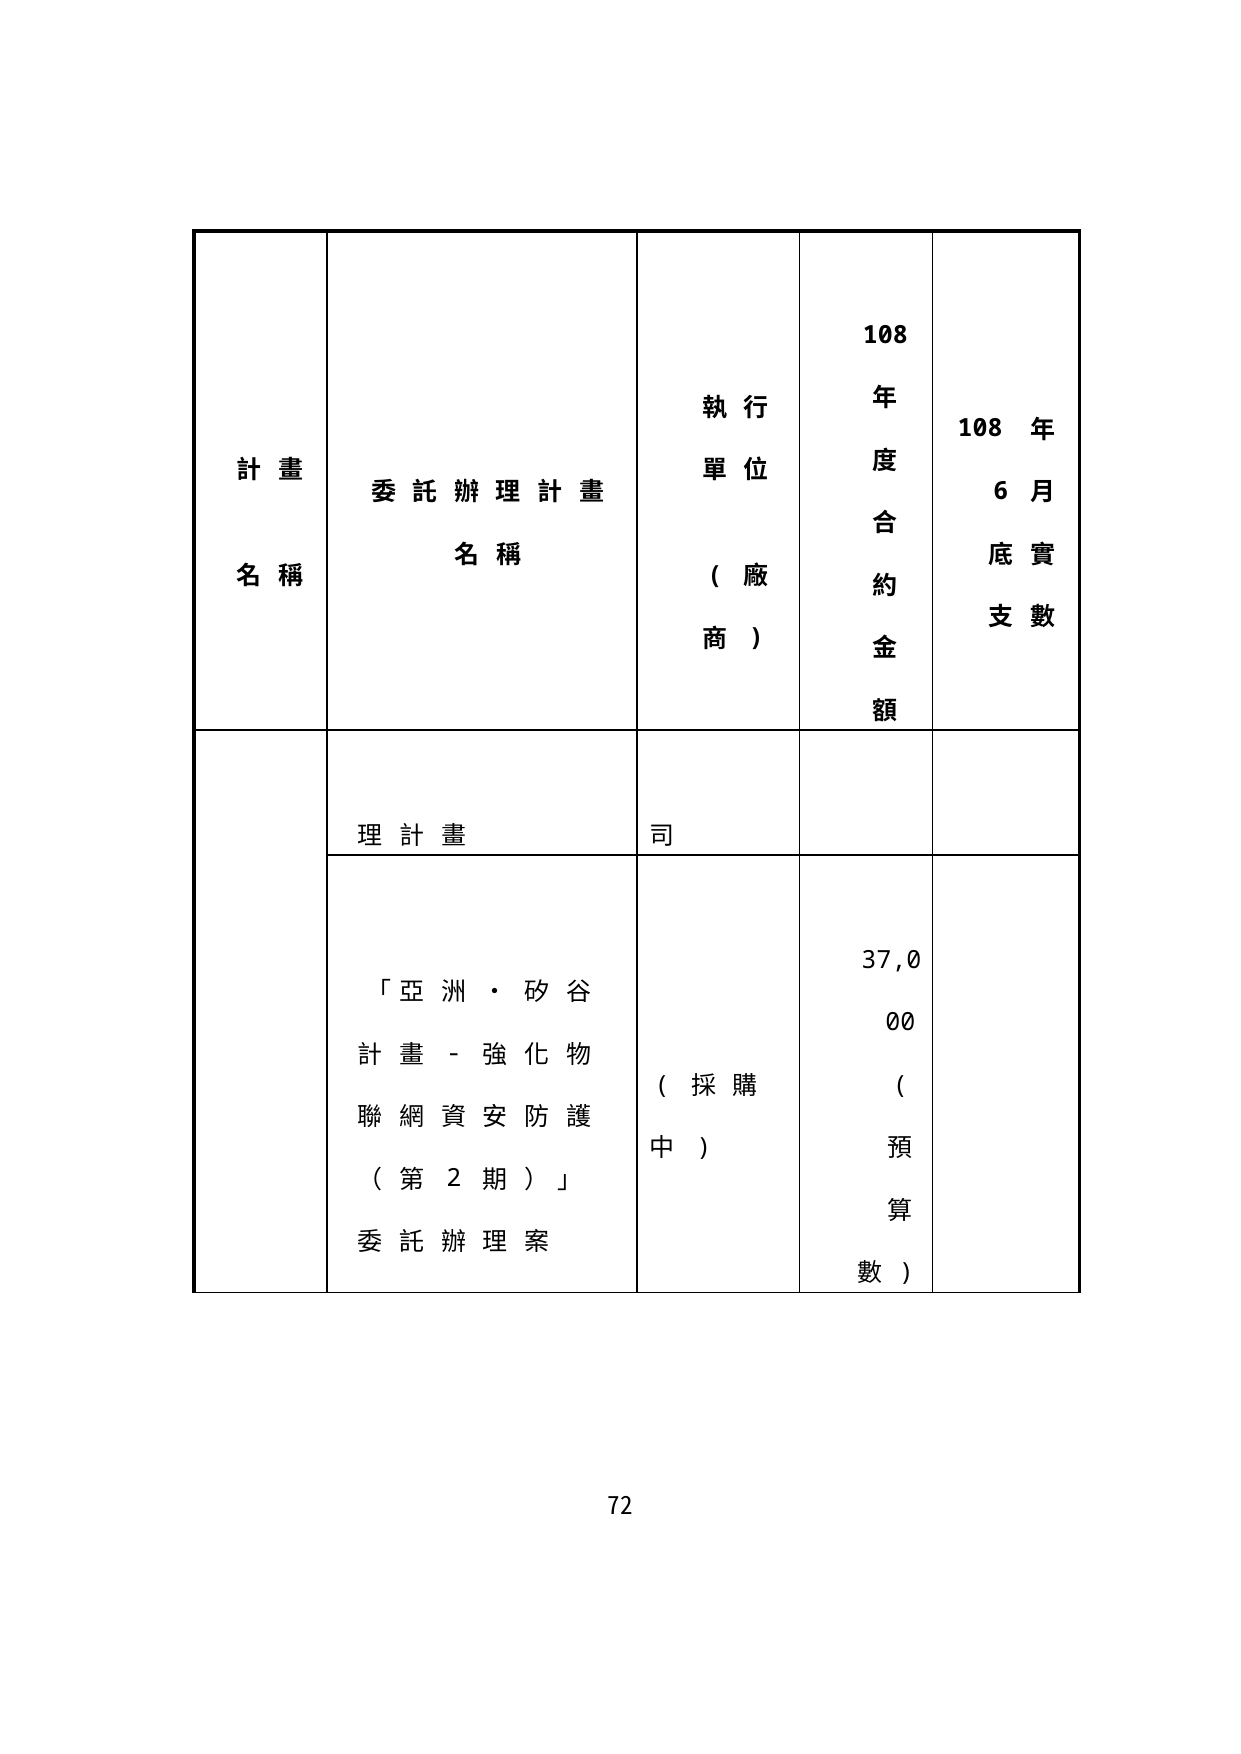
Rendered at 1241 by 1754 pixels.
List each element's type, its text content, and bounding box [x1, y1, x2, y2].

table_cell [800, 731, 932, 854]
table_cell [933, 731, 1078, 854]
table_header 108年度 合約金額 [800, 233, 932, 729]
table_cell [196, 731, 326, 1292]
table_cell 司 [638, 731, 799, 854]
table_header 委託辦理計畫名稱 [328, 233, 636, 729]
table_header 計畫 名稱 [196, 233, 326, 729]
table_cell 理計畫 [328, 731, 636, 854]
table_header 108年6月底實支數 [933, 233, 1078, 729]
table_cell 「亞洲‧矽谷計畫-強化物聯網資安防護（第2期）」委託辦理案 [328, 856, 636, 1292]
table_cell (採購中) [638, 856, 799, 1292]
table_cell 37,000 (預算數) [800, 856, 932, 1292]
table_cell [933, 856, 1078, 1292]
table_header 執行單位 (廠商) [638, 233, 799, 729]
